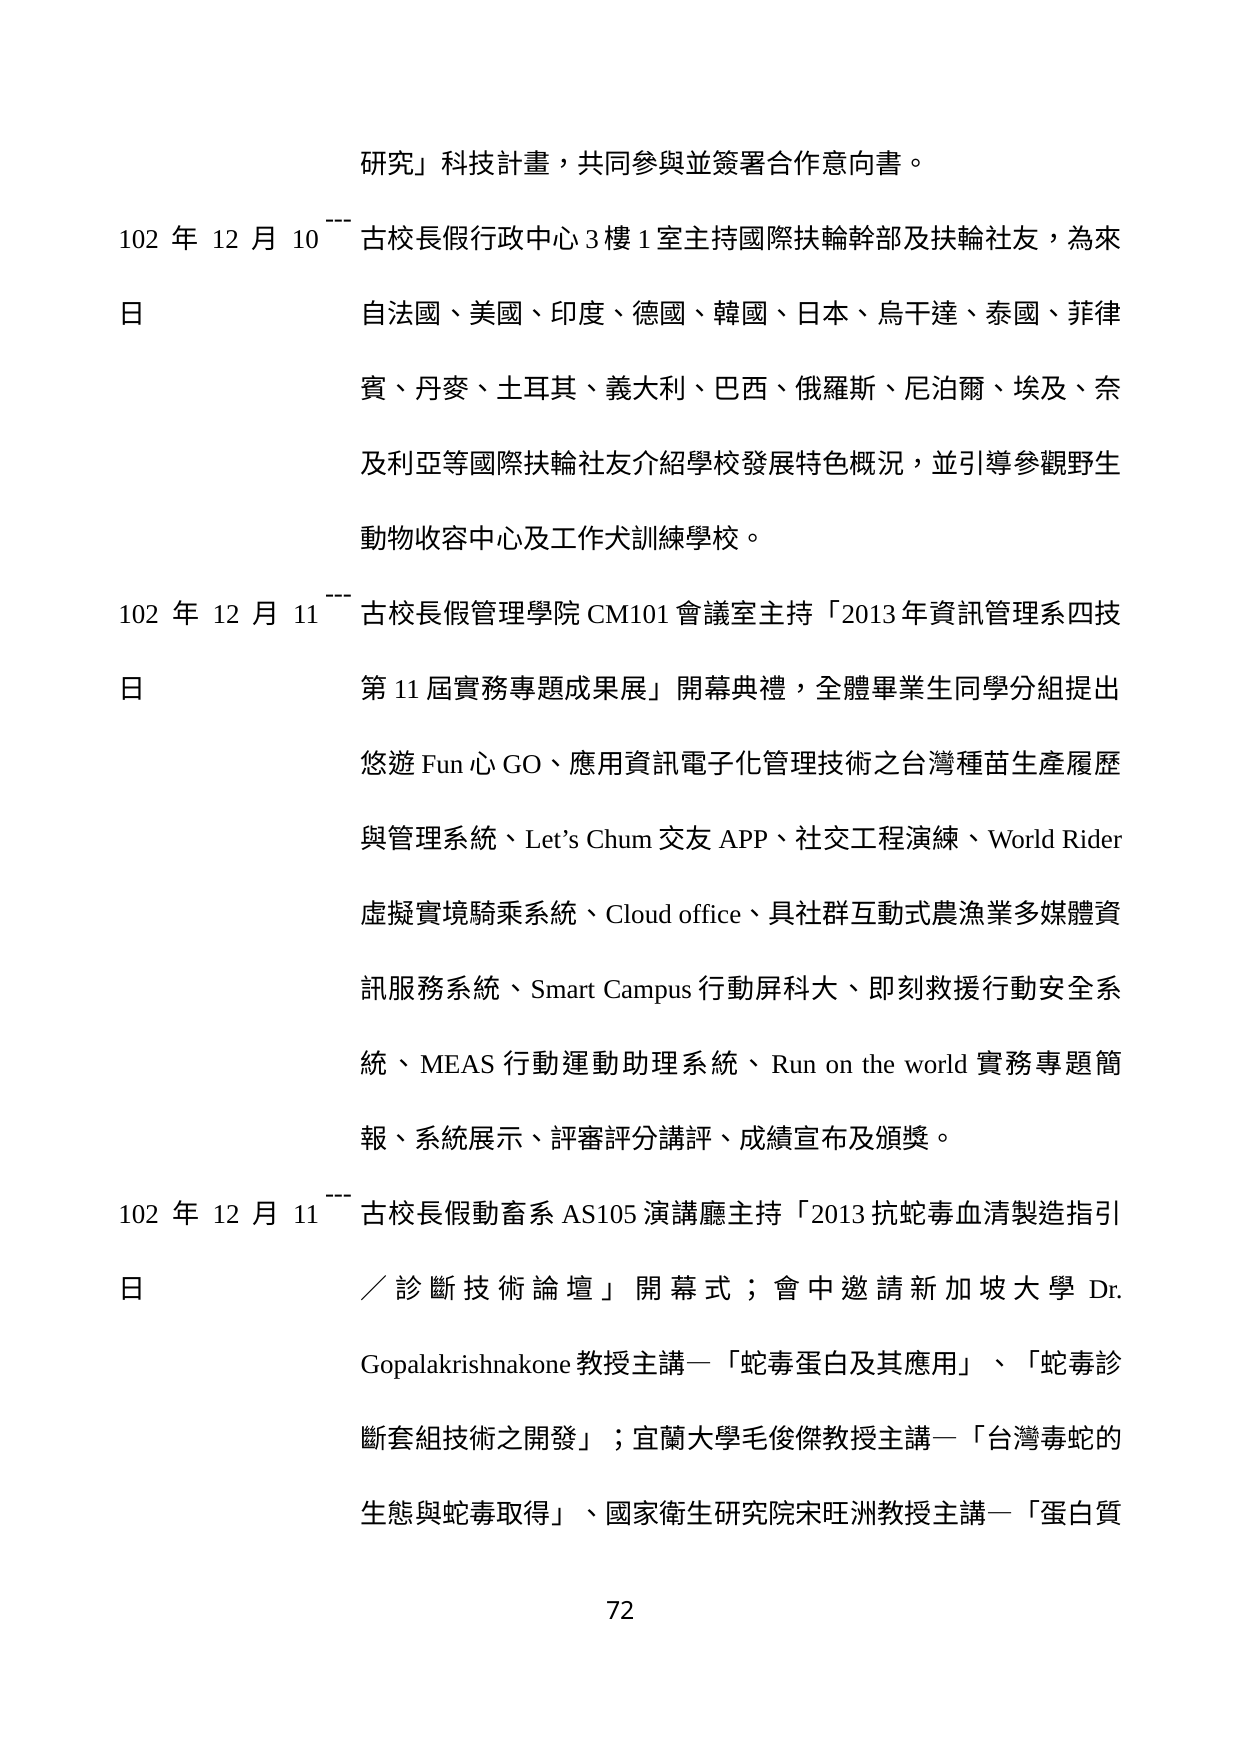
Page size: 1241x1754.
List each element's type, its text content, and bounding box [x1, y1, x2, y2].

table_cell 102年12月11日 [115, 574, 322, 1174]
table_cell 古校長假動畜系AS105演講廳主持「2013抗蛇毒血清製造指引／診斷技術論壇」開幕式；會中邀請新加坡大學Dr. Gopalakrishnakone教授主講—「蛇毒蛋白及其應用」、「蛇毒診斷套組技術之開發」；宜蘭大學毛俊傑教授主講—「台灣毒蛇的生態與蛇毒取得」、國家衛生研究院宋旺洲教授主講—「蛋白質 [358, 1174, 1125, 1549]
table_cell --- [322, 1174, 357, 1549]
table_cell --- [322, 574, 357, 1174]
table_cell 研究」科技計畫，共同參與並簽署合作意向書。 [358, 124, 1125, 199]
table_cell --- [322, 124, 357, 199]
table_cell [115, 124, 322, 199]
table_cell 古校長假管理學院CM101會議室主持「2013年資訊管理系四技第11屆實務專題成果展」開幕典禮，全體畢業生同學分組提出悠遊Fun心GO、應用資訊電子化管理技術之台灣種苗生產履歷與管理系統、Let’s Chum交友APP、社交工程演練、World Rider虛擬實境騎乘系統、Cloud office、具社群互動式農漁業多媒體資訊服務系統、Smart Campus行動屏科大、即刻救援行動安全系統、MEAS行動運動助理系統、Run on the world實務專題簡報、系統展示、評審評分講評、成績宣布及頒獎。 [358, 574, 1125, 1174]
table_cell --- [322, 199, 357, 574]
table_cell 古校長假行政中心3樓1室主持國際扶輪幹部及扶輪社友，為來自法國、美國、印度、德國、韓國、日本、烏干達、泰國、菲律賓、丹麥、土耳其、義大利、巴西、俄羅斯、尼泊爾、埃及、奈及利亞等國際扶輪社友介紹學校發展特色概況，並引導參觀野生動物收容中心及工作犬訓練學校。 [358, 199, 1125, 574]
table_cell 102年12月11日 [115, 1174, 322, 1549]
table_cell 102年12月10日 [115, 199, 322, 574]
